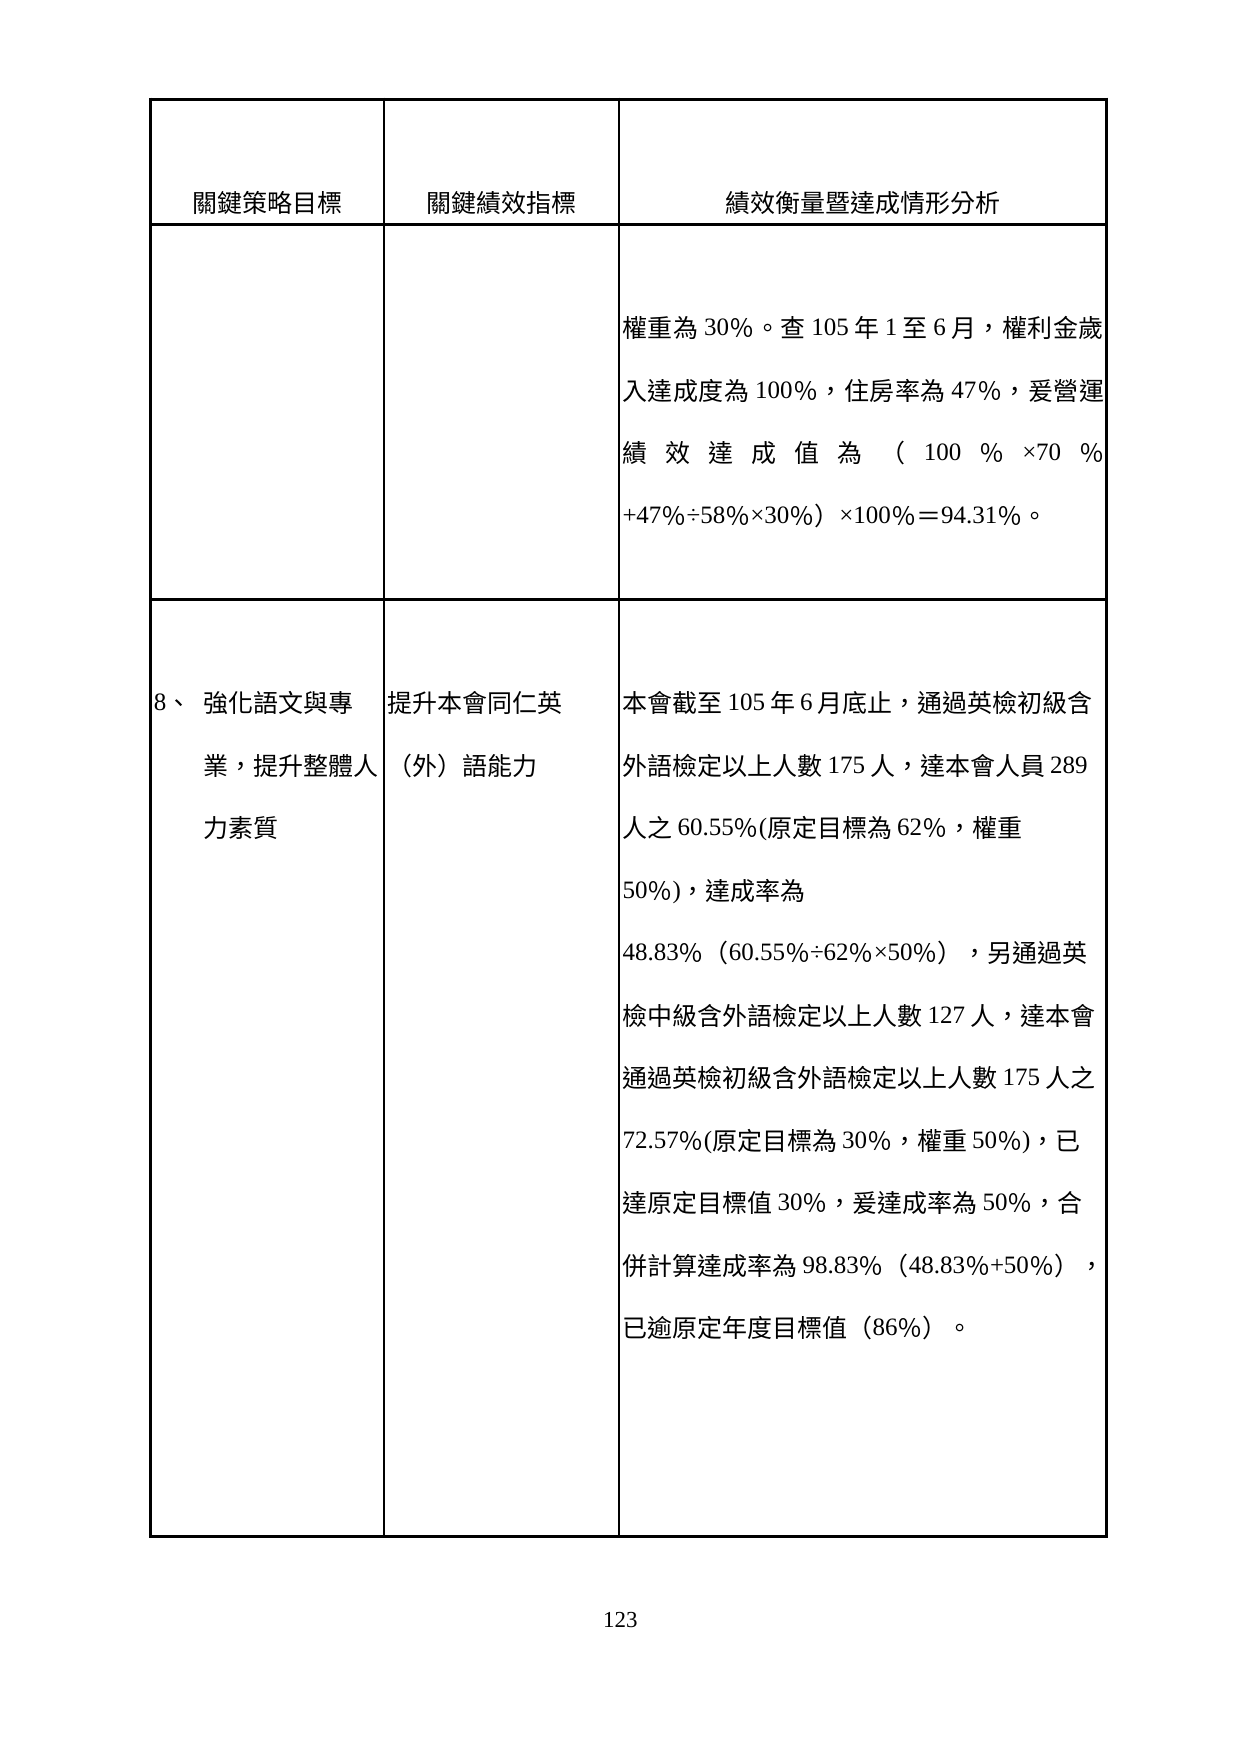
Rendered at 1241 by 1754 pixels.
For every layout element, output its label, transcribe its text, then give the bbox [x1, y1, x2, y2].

table_cell 提升本會同仁英（外）語能力 [385, 601, 618, 1535]
table_cell 強化語文與專業，提升整體人力素質 [152, 601, 383, 1535]
table_header 關鍵策略目標 [152, 101, 383, 222]
table_header 績效衡量暨達成情形分析 [620, 101, 1105, 222]
table_cell 本會截至105年6月底止，通過英檢初級含外語檢定以上人數175人，達本會人員289人之60.55％(原定目標為62％，權重50％)，達成率為48.83％（60.55％÷62％×50％），另通過英檢中級含外語檢定以上人數127人，達本會通過英檢初級含外語檢定以上人數175人之72.57％(原定目標為30％，權重50％)，已達原定目標值30％，爰達成率為50％，合併計算達成率為98.83％（48.83％+50％），已逾原定年度目標值（86％）。 [620, 601, 1105, 1535]
table_cell [152, 226, 383, 597]
table_cell 權重為30％。查105年1至6月，權利金歲入達成度為100％，住房率為47％，爰營運績效達成值為（100％×70％+47％÷58％×30％）×100％＝94.31％。 [620, 226, 1105, 597]
table_header 關鍵績效指標 [385, 101, 618, 222]
table_cell [385, 226, 618, 597]
